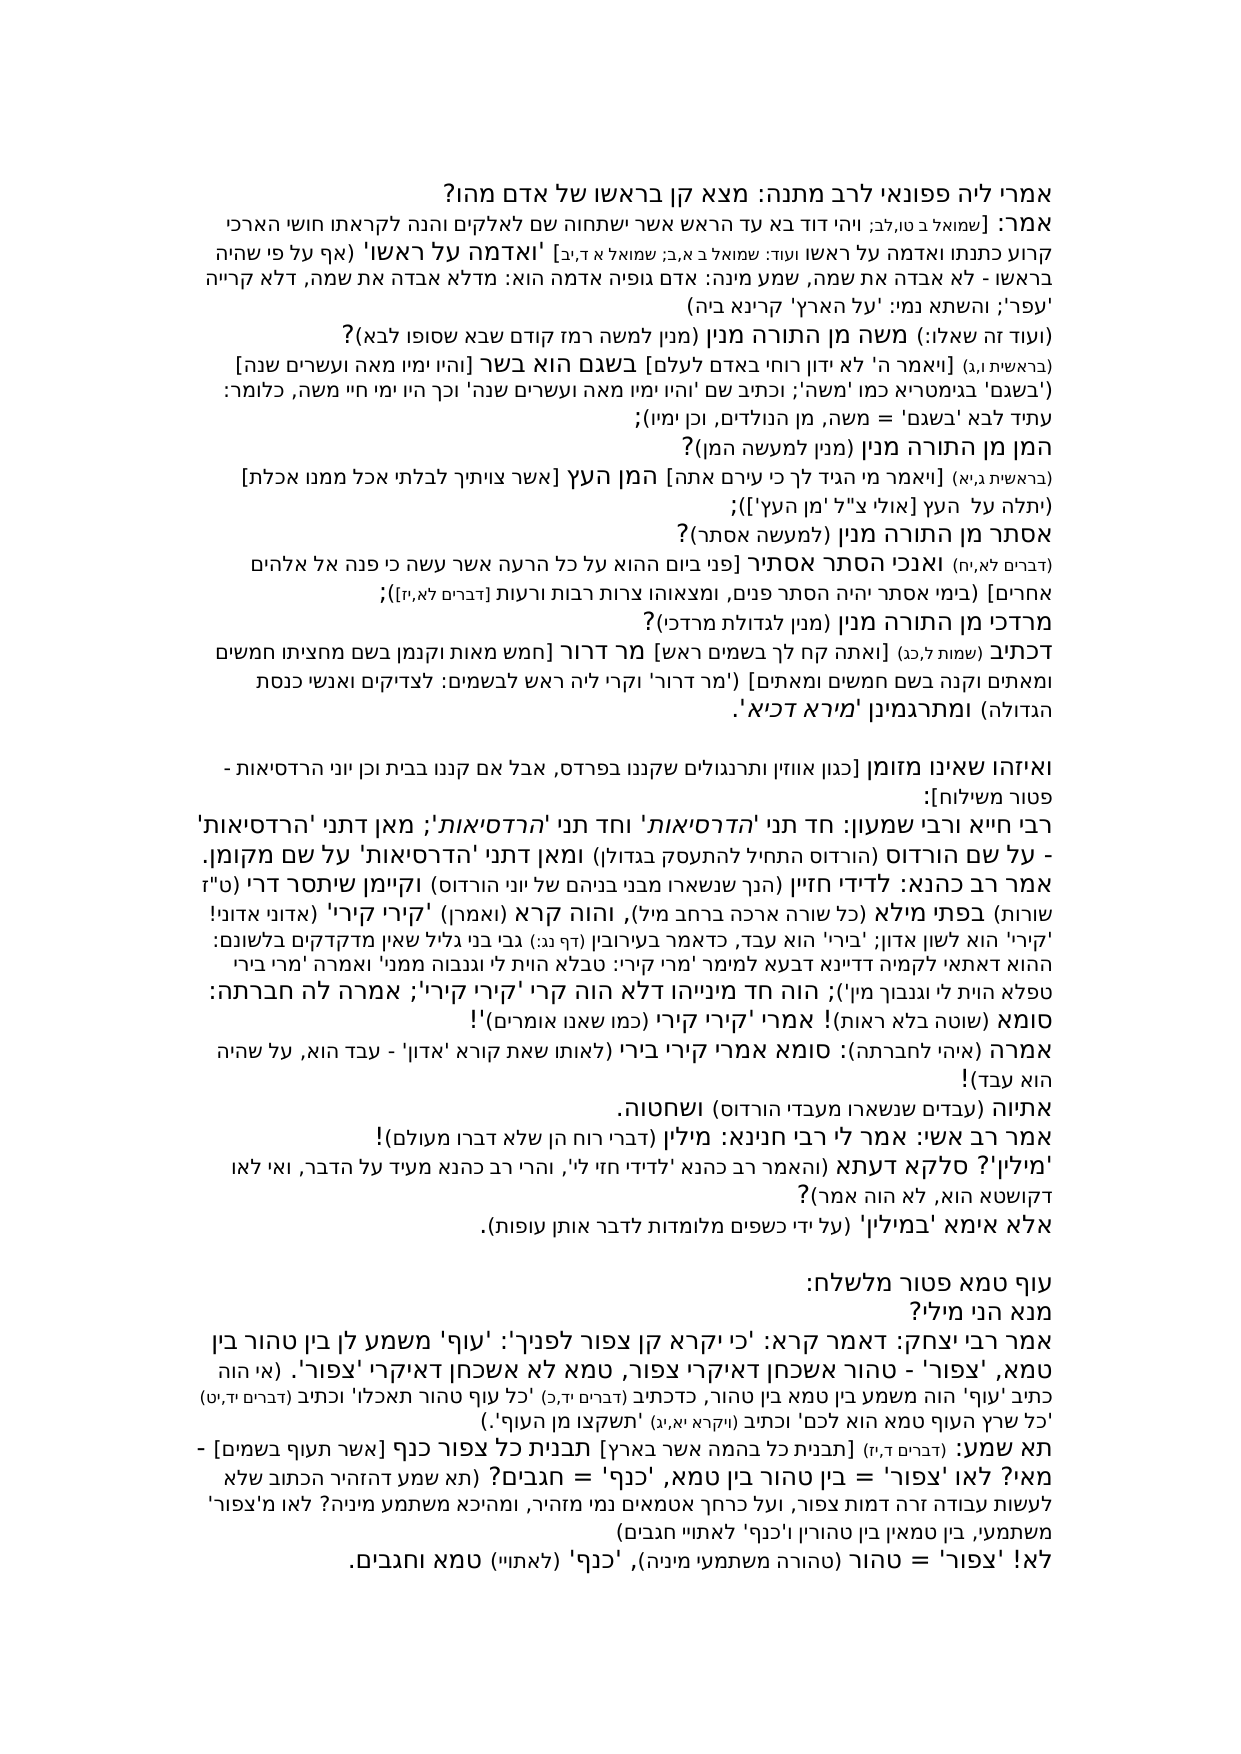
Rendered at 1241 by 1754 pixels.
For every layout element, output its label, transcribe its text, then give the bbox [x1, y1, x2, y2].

text אמר: [שמואל ב טו,לב; ויהי דוד בא עד הראש אשר ישתחוה שם לאלקים והנה לקראתו חושי הארכי קרוע כתנתו ואדמה על ראשו ועוד: שמואל ב א,ב; שמואל א ד,יב] 'ואדמה על ראשו' (אף על פי שהיה בראשו - לא אבדה את שמה, שמע מינה: אדם גופיה אדמה הוא: מדלא אבדה את שמה, דלא קרייה 'עפר'; והשתא נמי: 'על הארץ' קרינא ביה) [187, 208, 1053, 320]
text 'מילין'? סלקא דעתא (והאמר רב כהנא 'לדידי חזי לי', והרי רב כהנא מעיד על הדבר, ואי לאו דקושטא הוא, לא הוה אמר)? [187, 1151, 1053, 1210]
text (בראשית ג,יא) [ויאמר מי הגיד לך כי עירם אתה] המן העץ [אשר צויתיך לבלתי אכל ממנו אכלת] (יתלה על העץ [אולי צ"ל 'מן העץ']); [187, 461, 1053, 519]
text המן מן התורה מנין (מנין למעשה המן)? [187, 432, 1053, 461]
text אתיוה (עבדים שנשארו מעבדי הורדוס) ושחטוה. [187, 1093, 1053, 1122]
text אמרי ליה פפונאי לרב מתנה: מצא קן בראשו של אדם מהו? [187, 179, 1053, 208]
text (ועוד זה שאלו:) משה מן התורה מנין (מנין למשה רמז קודם שבא שסופו לבא)? [187, 320, 1053, 349]
text אמר רב אשי: אמר לי רבי חנינא: מילין (דברי רוח הן שלא דברו מעולם)! [187, 1122, 1053, 1151]
text לא! 'צפור' = טהור (טהורה משתמעי מיניה), 'כנף' (לאתויי) טמא וחגבים. [187, 1545, 1053, 1574]
text אמר רב כהנא: לדידי חזיין (הנך שנשארו מבני בניהם של יוני הורדוס) וקיימן שיתסר דרי (ט"ז שורות) בפתי מילא (כל שורה ארכה ברחב מיל), והוה קרא (ואמרן) 'קירי קירי' (אדוני אדוני! 'קירי' הוא לשון אדון; 'בירי' הוא עבד, כדאמר בעירובין (דף נג:) גבי בני גליל שאין מדקדקים בלשונם: ההוא דאתאי לקמיה דדיינא דבעא למימר 'מרי קירי: טבלא הוית לי וגנבוה ממני' ואמרה 'מרי בירי טפלא הוית לי וגנבוך מין'); הוה חד מינייהו דלא הוה קרי 'קירי קירי'; אמרה לה חברתה: סומא (שוטה בלא ראות)! אמרי 'קירי קירי (כמו שאנו אומרים)'! [187, 869, 1053, 1035]
text עוף טמא פטור מלשלח: [187, 1268, 1053, 1297]
text תא שמע: (דברים ד,יז) [תבנית כל בהמה אשר בארץ] תבנית כל צפור כנף [אשר תעוף בשמים] - מאי? לאו 'צפור' = בין טהור בין טמא, 'כנף' = חגבים? (תא שמע דהזהיר הכתוב שלא לעשות עבודה זרה דמות צפור, ועל כרחך אטמאים נמי מזהיר, ומהיכא משתמע מיניה? לאו מ'צפור' משתמעי, בין טמאין בין טהורין ו'כנף' לאתויי חגבים) [187, 1433, 1053, 1545]
text מנא הני מילי? [187, 1297, 1053, 1326]
text דכתיב (שמות ל,כג) [ואתה קח לך בשמים ראש] מר דרור [חמש מאות וקנמן בשם מחציתו חמשים ומאתים וקנה בשם חמשים ומאתים] ('מר דרור' וקרי ליה ראש לבשמים: לצדיקים ואנשי כנסת הגדולה) ומתרגמינן 'מירא דכיא'. [187, 636, 1053, 723]
text ואיזהו שאינו מזומן [כגון אווזין ותרנגולים שקננו בפרדס, אבל אם קננו בבית וכן יוני הרדסיאות - פטור משילוח]: [187, 752, 1053, 811]
text (בראשית ו,ג) [ויאמר ה' לא ידון רוחי באדם לעלם] בשגם הוא בשר [והיו ימיו מאה ועשרים שנה] ('בשגם' בגימטריא כמו 'משה'; וכתיב שם 'והיו ימיו מאה ועשרים שנה' וכך היו ימי חיי משה, כלומר: עתיד לבא 'בשגם' = משה, מן הנולדים, וכן ימיו); [187, 349, 1053, 432]
text (דברים לא,יח) ואנכי הסתר אסתיר [פני ביום ההוא על כל הרעה אשר עשה כי פנה אל אלהים אחרים] (בימי אסתר יהיה הסתר פנים, ומצאוהו צרות רבות ורעות [דברים לא,יז]); [187, 548, 1053, 607]
text אמר רבי יצחק: דאמר קרא: 'כי יקרא קן צפור לפניך': 'עוף' משמע לן בין טהור בין טמא, 'צפור' - טהור אשכחן דאיקרי צפור, טמא לא אשכחן דאיקרי 'צפור'. (אי הוה כתיב 'עוף' הוה משמע בין טמא בין טהור, כדכתיב (דברים יד,כ) 'כל עוף טהור תאכלו' וכתיב (דברים יד,יט) 'כל שרץ העוף טמא הוא לכם' וכתיב (ויקרא יא,יג) 'תשקצו מן העוף'.) [187, 1326, 1053, 1433]
text מרדכי מן התורה מנין (מנין לגדולת מרדכי)? [187, 607, 1053, 636]
text אמרה (איהי לחברתה): סומא אמרי קירי בירי (לאותו שאת קורא 'אדון' - עבד הוא, על שהיה הוא עבד)! [187, 1035, 1053, 1093]
text אלא אימא 'במילין' (על ידי כשפים מלומדות לדבר אותן עופות). [187, 1210, 1053, 1239]
text אסתר מן התורה מנין (למעשה אסתר)? [187, 519, 1053, 548]
text רבי חייא ורבי שמעון: חד תני 'הדרסיאות' וחד תני 'הרדסיאות'; מאן דתני 'הרדסיאות' - על שם הורדוס (הורדוס התחיל להתעסק בגדולן) ומאן דתני 'הדרסיאות' על שם מקומן. [187, 811, 1053, 869]
